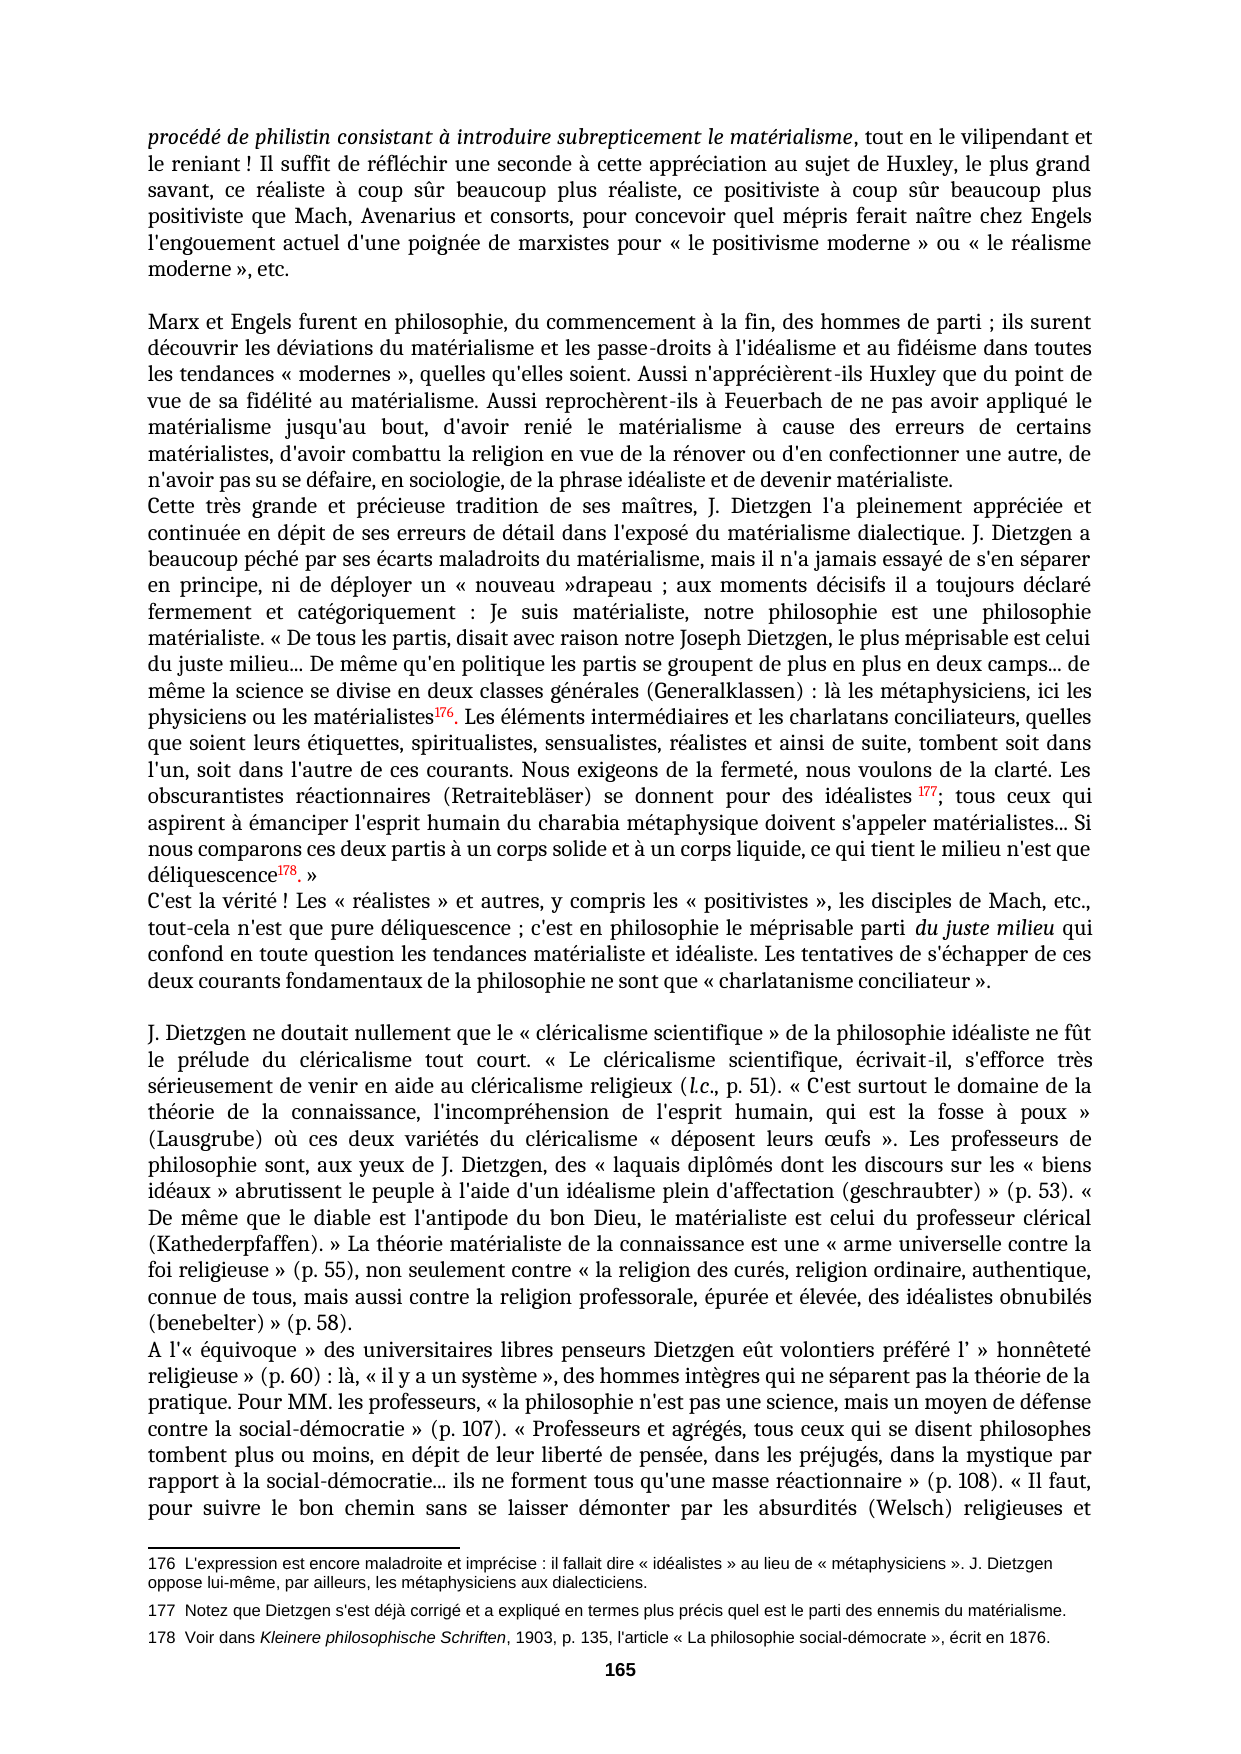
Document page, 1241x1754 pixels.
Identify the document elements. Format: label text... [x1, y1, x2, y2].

text Marx et Engels furent en philosophie, du commencement à la fin, des hommes de parti ; ils surent découvrir les déviations du matérialisme et les passe‑droits à l'idéalisme et au fidéisme dans toutes les tendances « modernes », quelles qu'elles soient. Aussi n'apprécièrent‑ils Huxley que du point de vue de sa fidélité au matérialisme. Aussi reprochèrent‑ils à Feuerbach de ne pas avoir appliqué le matérialisme jusqu'au bout, d'avoir renié le matérialisme à cause des erreurs de certains matérialistes, d'avoir combattu la religion en vue de la rénover ou d'en confectionner une autre, de n'avoir pas su se défaire, en sociologie, de la phrase idéaliste et de devenir matérialiste. [148, 308, 1093, 493]
text procédé de philistin consistant à introduire subrepticement le matérialisme, tout en le vilipendant et le reniant ! Il suffit de réfléchir une seconde à cette appréciation au sujet de Huxley, le plus grand savant, ce réaliste à coup sûr beaucoup plus réaliste, ce positiviste à coup sûr beaucoup plus positiviste que Mach, Avenarius et consorts, pour concevoir quel mépris ferait naître chez Engels l'engouement actuel d'une poignée de marxistes pour « le positivisme moderne » ou « le réalisme moderne », etc. [148, 124, 1093, 282]
text C'est la vérité ! Les « réalistes » et autres, y compris les « positivistes », les disciples de Mach, etc., tout‑cela n'est que pure déliquescence ; c'est en philosophie le méprisable parti du juste milieu qui confond en toute question les tendances matérialiste et idéaliste. Les tentatives de s'échapper de ces deux courants fondamentaux de la philosophie ne sont que « charlatanisme conciliateur ». [148, 888, 1093, 994]
text Notez que Dietzgen s'est déjà corrigé et a expliqué en termes plus précis quel est le parti des ennemis du matérialisme. [148, 1601, 1093, 1620]
text J. Dietzgen ne doutait nullement que le « cléricalisme scientifique » de la philosophie idéaliste ne fût le prélude du cléricalisme tout court. « Le cléricalisme scientifique, écrivait‑il, s'efforce très sérieusement de venir en aide au cléricalisme religieux (l.c., p. 51). « C'est surtout le domaine de la théorie de la connaissance, l'incompréhension de l'esprit humain, qui est la fosse à poux » (Lausgrube) où ces deux variétés du cléricalisme « déposent leurs œufs ». Les professeurs de philosophie sont, aux yeux de J. Dietzgen, des « laquais diplômés dont les discours sur les « biens idéaux » abrutissent le peuple à l'aide d'un idéalisme plein d'affectation (geschraubter) » (p. 53). « De même que le diable est l'antipode du bon Dieu, le matérialiste est celui du professeur clérical (Kathederpfaffen). » La théorie matérialiste de la connaissance est une « arme universelle contre la foi religieuse » (p. 55), non seulement contre « la religion des curés, religion ordinaire, authentique, connue de tous, mais aussi contre la religion professorale, épurée et élevée, des idéalistes obnubilés (benebelter) » (p. 58). [148, 1020, 1093, 1336]
text Voir dans Kleinere philosophische Schriften, 1903, p. 135, l'article « La philosophie social‑démocrate », écrit en 1876. [148, 1628, 1093, 1647]
text L'expression est encore maladroite et imprécise : il fallait dire « idéalistes » au lieu de « métaphysiciens ». J. Dietzgen oppose lui-même, par ailleurs, les métaphysiciens aux dialecticiens. [148, 1554, 1093, 1592]
text Cette très grande et précieuse tradition de ses maîtres, J. Dietzgen l'a pleinement appréciée et continuée en dépit de ses erreurs de détail dans l'exposé du matérialisme dialectique. J. Dietzgen a beaucoup péché par ses écarts maladroits du matérialisme, mais il n'a jamais essayé de s'en séparer en principe, ni de déployer un « nouveau »drapeau ; aux moments décisifs il a toujours déclaré fermement et catégoriquement : Je suis matérialiste, notre philosophie est une philosophie matérialiste. « De tous les partis, disait avec raison notre Joseph Dietzgen, le plus méprisable est celui du juste milieu... De même qu'en politique les partis se groupent de plus en plus en deux camps... de même la science se divise en deux classes générales (Generalklassen) : là les métaphysiciens, ici les physiciens ou les matérialistes. Les éléments intermédiaires et les charlatans conciliateurs, quelles que soient leurs étiquettes, spiritualistes, sensualistes, réalistes et ainsi de suite, tombent soit dans l'un, soit dans l'autre de ces courants. Nous exigeons de la fermeté, nous voulons de la clarté. Les obscurantistes réactionnaires (Retraitebläser) se donnent pour des idéalistes ; tous ceux qui aspirent à émanciper l'esprit humain du charabia métaphysique doivent s'appeler matérialistes... Si nous comparons ces deux partis à un corps solide et à un corps liquide, ce qui tient le milieu n'est que déliquescence. » [148, 493, 1093, 888]
text A l'« équivoque » des universitaires libres penseurs Dietzgen eût volontiers préféré l’ » honnêteté religieuse » (p. 60) : là, « il y a un système », des hommes intègres qui ne séparent pas la théorie de la pratique. Pour MM. les professeurs, « la philosophie n'est pas une science, mais un moyen de défense contre la social‑démocratie » (p. 107). « Professeurs et agrégés, tous ceux qui se disent philosophes tombent plus ou moins, en dépit de leur liberté de pensée, dans les préjugés, dans la mystique par rapport à la social‑démocratie... ils ne forment tous qu'une masse réactionnaire » (p. 108). « Il faut, pour suivre le bon chemin sans se laisser démonter par les absurdités (Welsch) religieuses et [148, 1336, 1093, 1521]
